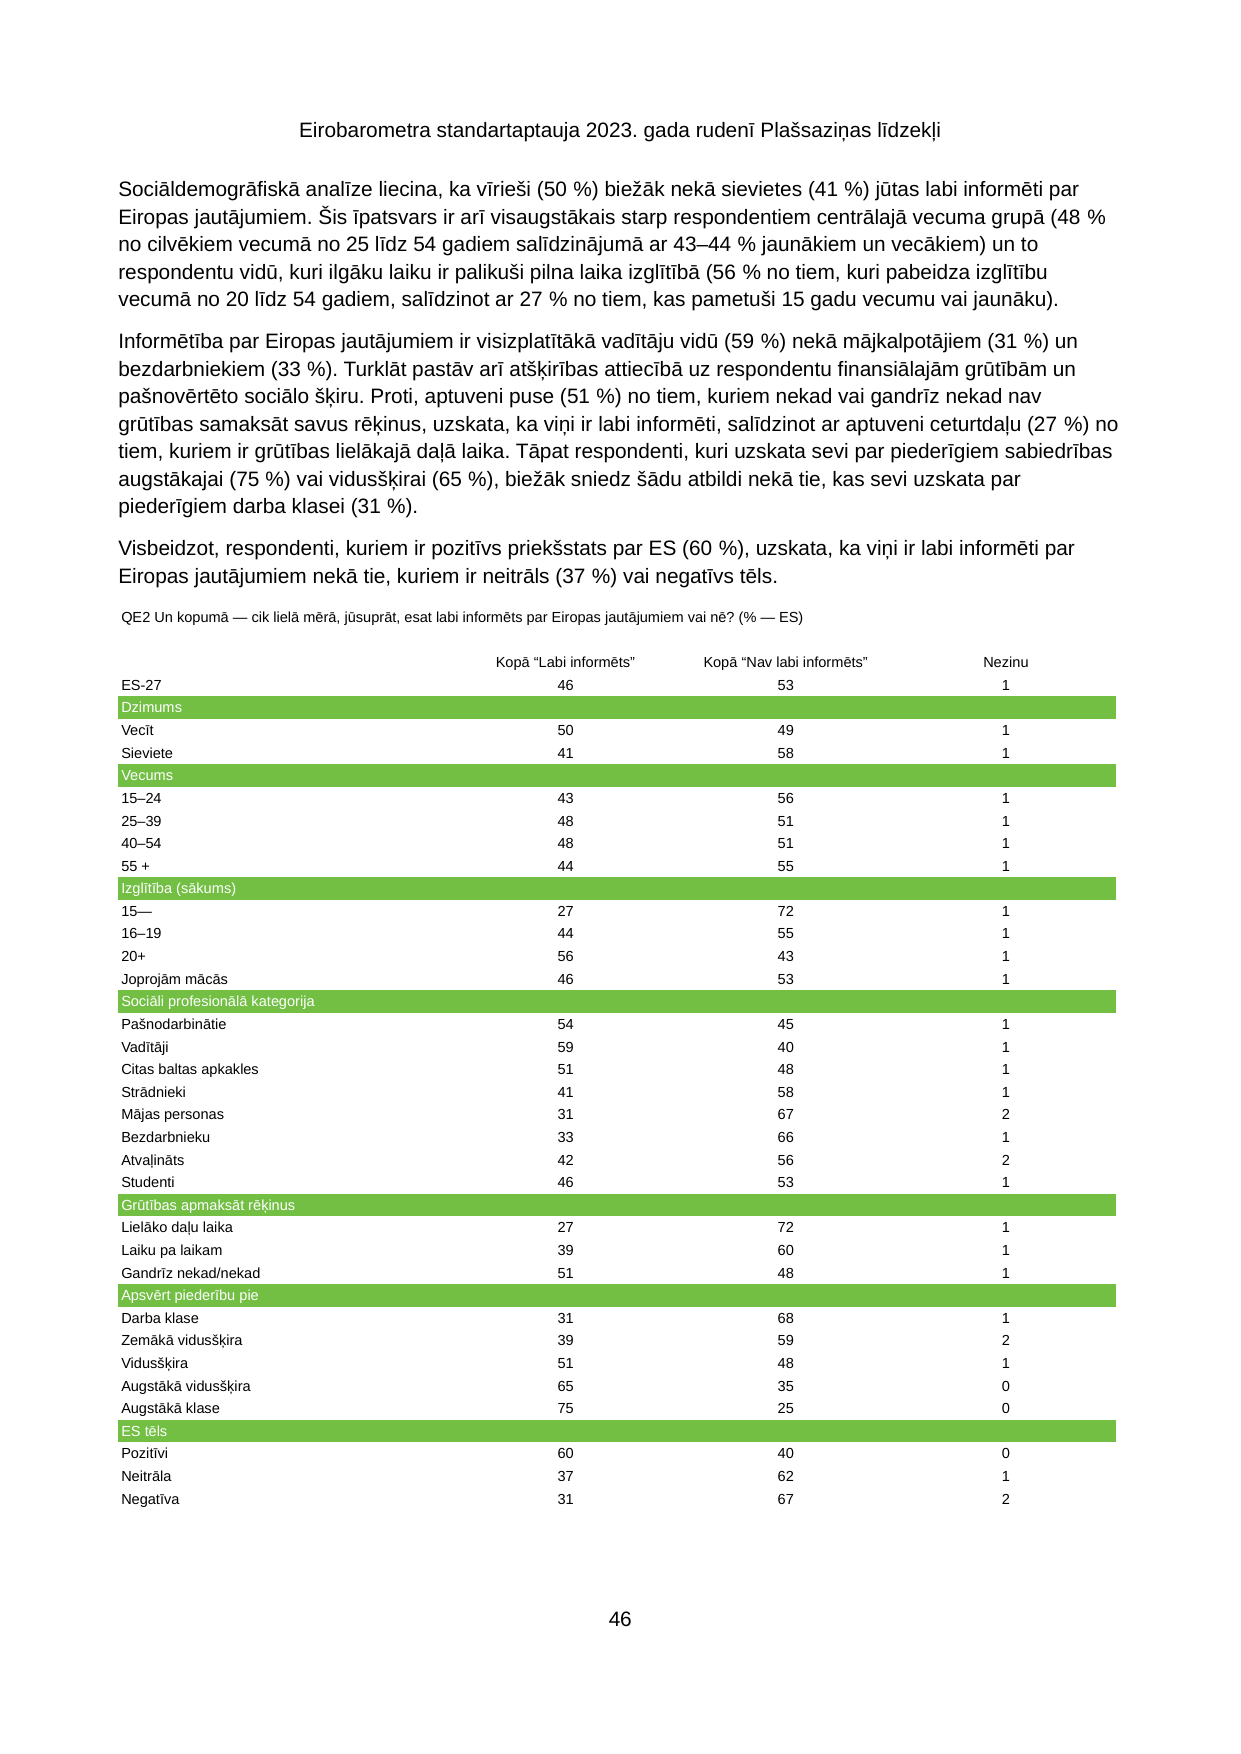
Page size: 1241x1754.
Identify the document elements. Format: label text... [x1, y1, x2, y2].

table_cell 1 [896, 1126, 1116, 1148]
table_cell [896, 1284, 1116, 1307]
table_cell 25–39 [118, 809, 455, 832]
table_cell Darba klase [118, 1307, 455, 1329]
table_cell Gandrīz nekad/nekad [118, 1261, 455, 1284]
table_cell 2 [896, 1148, 1116, 1171]
table_cell Laiku pa laikam [118, 1239, 455, 1261]
table_cell Vecīt [118, 719, 455, 741]
table_cell Strādnieki [118, 1081, 455, 1103]
table_cell Pozitīvi [118, 1442, 455, 1465]
table_cell [675, 696, 896, 719]
table_cell [675, 764, 896, 787]
table_cell 65 [455, 1374, 675, 1397]
table_cell 1 [896, 809, 1116, 832]
table_cell 72 [675, 1216, 896, 1239]
table_cell 41 [455, 1081, 675, 1103]
table_cell 1 [896, 1239, 1116, 1261]
table_cell Izglītība (sākums) [118, 877, 455, 900]
table_cell 59 [675, 1329, 896, 1352]
table_cell 48 [675, 1261, 896, 1284]
table_cell 59 [455, 1035, 675, 1058]
table_cell 53 [675, 968, 896, 990]
table_cell [675, 990, 896, 1013]
table_cell Studenti [118, 1171, 455, 1193]
table_cell 66 [675, 1126, 896, 1148]
table_cell 1 [896, 787, 1116, 809]
table_cell 45 [675, 1013, 896, 1035]
table_cell Bezdarbnieku [118, 1126, 455, 1148]
table_cell 51 [675, 832, 896, 854]
table_cell 41 [455, 741, 675, 764]
table_cell [118, 651, 455, 674]
table_cell 1 [896, 1035, 1116, 1058]
table_cell [675, 629, 896, 651]
table_cell [455, 764, 675, 787]
table_cell 2 [896, 1488, 1116, 1510]
table_cell Lielāko daļu laika [118, 1216, 455, 1239]
table_cell 1 [896, 855, 1116, 877]
table_cell 15–24 [118, 787, 455, 809]
table_cell [455, 990, 675, 1013]
table_cell 15— [118, 900, 455, 922]
table_cell 1 [896, 968, 1116, 990]
table_cell 56 [675, 1148, 896, 1171]
table_cell Dzimums [118, 696, 455, 719]
table_cell 1 [896, 719, 1116, 741]
table_cell 40 [675, 1035, 896, 1058]
table_cell Kopā “Labi informēts” [455, 651, 675, 674]
table_cell [455, 696, 675, 719]
table_cell Sociāli profesionālā kategorija [118, 990, 455, 1013]
table_cell 37 [455, 1465, 675, 1487]
table_cell Mājas personas [118, 1103, 455, 1126]
table_cell Pašnodarbinātie [118, 1013, 455, 1035]
table_cell [896, 629, 1116, 651]
text Sociāldemogrāfiskā analīze liecina, ka vīrieši (50 %) biežāk nekā sievietes (41 %) jūtas labi informēti par Eiropas jautājumiem. Šis īpatsvars ir arī visaugstākais starp respondentiem centrālajā vecuma grupā (48 % no cilvēkiem vecumā no 25 līdz 54 gadiem salīdzinājumā ar 43–44 % jaunākiem un vecākiem) un to respondentu vidū, kuri ilgāku laiku ir palikuši pilna laika izglītībā (56 % no tiem, kuri pabeidza izglītību vecumā no 20 līdz 54 gadiem, salīdzinot ar 27 % no tiem, kas pametuši 15 gadu vecumu vai jaunāku). [118, 177, 1122, 311]
table_cell 43 [675, 945, 896, 967]
table_cell 40–54 [118, 832, 455, 854]
table_cell Negatīva [118, 1488, 455, 1510]
table_cell 46 [455, 968, 675, 990]
table_cell 1 [896, 1216, 1116, 1239]
table_cell 1 [896, 1352, 1116, 1374]
table_cell 43 [455, 787, 675, 809]
table_cell 72 [675, 900, 896, 922]
table_cell [455, 1284, 675, 1307]
text Informētība par Eiropas jautājumiem ir visizplatītākā vadītāju vidū (59 %) nekā mājkalpotājiem (31 %) un bezdarbniekiem (33 %). Turklāt pastāv arī atšķirības attiecībā uz respondentu finansiālajām grūtībām un pašnovērtēto sociālo šķiru. Proti, aptuveni puse (51 %) no tiem, kuriem nekad vai gandrīz nekad nav grūtības samaksāt savus rēķinus, uzskata, ka viņi ir labi informēti, salīdzinot ar aptuveni ceturtdaļu (27 %) no tiem, kuriem ir grūtības lielākajā daļā laika. Tāpat respondenti, kuri uzskata sevi par piederīgiem sabiedrības augstākajai (75 %) vai vidusšķirai (65 %), biežāk sniedz šādu atbildi nekā tie, kas sevi uzskata par piederīgiem darba klasei (31 %). [118, 329, 1122, 518]
table_cell 1 [896, 1013, 1116, 1035]
table_cell 67 [675, 1488, 896, 1510]
table_cell 1 [896, 741, 1116, 764]
table_cell 33 [455, 1126, 675, 1148]
table_cell 46 [455, 674, 675, 696]
table_cell Citas baltas apkakles [118, 1058, 455, 1081]
table_cell 1 [896, 1171, 1116, 1193]
table_cell 39 [455, 1329, 675, 1352]
table_cell Sieviete [118, 741, 455, 764]
table_cell 60 [455, 1442, 675, 1465]
table_cell 16–19 [118, 922, 455, 945]
table_cell 20+ [118, 945, 455, 967]
table_cell 62 [675, 1465, 896, 1487]
table_cell 55 + [118, 855, 455, 877]
table_cell Augstākā vidusšķira [118, 1374, 455, 1397]
table_cell Neitrāla [118, 1465, 455, 1487]
table_cell [455, 629, 675, 651]
table_cell 55 [675, 922, 896, 945]
table_cell 1 [896, 832, 1116, 854]
table_cell 49 [675, 719, 896, 741]
table_cell 53 [675, 1171, 896, 1193]
text Visbeidzot, respondenti, kuriem ir pozitīvs priekšstats par ES (60 %), uzskata, ka viņi ir labi informēti par Eiropas jautājumiem nekā tie, kuriem ir neitrāls (37 %) vai negatīvs tēls. [118, 536, 1122, 588]
table_cell 1 [896, 1465, 1116, 1487]
table_cell Nezinu [896, 651, 1116, 674]
table_cell Apsvērt piederību pie [118, 1284, 455, 1307]
table_cell 0 [896, 1397, 1116, 1419]
table_cell 68 [675, 1307, 896, 1329]
table_cell 25 [675, 1397, 896, 1419]
table_cell 46 [455, 1171, 675, 1193]
table_cell 48 [455, 809, 675, 832]
table_cell 58 [675, 741, 896, 764]
table_cell 44 [455, 855, 675, 877]
table_cell [455, 1420, 675, 1442]
table_cell Joprojām mācās [118, 968, 455, 990]
table_cell 56 [675, 787, 896, 809]
table_cell 31 [455, 1307, 675, 1329]
table_cell Atvaļināts [118, 1148, 455, 1171]
table_cell 1 [896, 900, 1116, 922]
table_cell 51 [455, 1352, 675, 1374]
table_cell 2 [896, 1329, 1116, 1352]
table_cell 39 [455, 1239, 675, 1261]
table_cell 27 [455, 1216, 675, 1239]
table_cell 31 [455, 1488, 675, 1510]
table_cell [896, 877, 1116, 900]
table_cell 55 [675, 855, 896, 877]
table_cell [675, 1284, 896, 1307]
table_cell 50 [455, 719, 675, 741]
table_cell 1 [896, 1058, 1116, 1081]
table_cell 48 [675, 1352, 896, 1374]
table_cell 44 [455, 922, 675, 945]
table_cell Augstākā klase [118, 1397, 455, 1419]
table_cell 1 [896, 1261, 1116, 1284]
table_cell [675, 1194, 896, 1216]
table_cell 53 [675, 674, 896, 696]
table_cell 35 [675, 1374, 896, 1397]
table_cell 60 [675, 1239, 896, 1261]
table_cell [675, 877, 896, 900]
table_cell [675, 1420, 896, 1442]
table_cell ES tēls [118, 1420, 455, 1442]
table_cell Kopā “Nav labi informēts” [675, 651, 896, 674]
table_cell Zemākā vidusšķira [118, 1329, 455, 1352]
table_cell ES-27 [118, 674, 455, 696]
table_cell 67 [675, 1103, 896, 1126]
table_cell 56 [455, 945, 675, 967]
table_cell [896, 1420, 1116, 1442]
table_cell 54 [455, 1013, 675, 1035]
table_cell 1 [896, 674, 1116, 696]
table_cell 75 [455, 1397, 675, 1419]
table_cell [896, 990, 1116, 1013]
table_cell 51 [675, 809, 896, 832]
table_cell Grūtības apmaksāt rēķinus [118, 1194, 455, 1216]
table_cell 42 [455, 1148, 675, 1171]
table_cell 51 [455, 1261, 675, 1284]
table_cell 51 [455, 1058, 675, 1081]
table_cell 31 [455, 1103, 675, 1126]
table_cell [455, 1194, 675, 1216]
table_cell 1 [896, 922, 1116, 945]
table_cell 1 [896, 1307, 1116, 1329]
table_cell 27 [455, 900, 675, 922]
table_cell [118, 629, 455, 651]
table_cell [455, 877, 675, 900]
table_cell Vecums [118, 764, 455, 787]
table_cell [896, 764, 1116, 787]
table_cell 40 [675, 1442, 896, 1465]
table_cell 1 [896, 1081, 1116, 1103]
table_cell Vadītāji [118, 1035, 455, 1058]
table_cell [896, 696, 1116, 719]
table_cell 2 [896, 1103, 1116, 1126]
table_header QE2 Un kopumā — cik lielā mērā, jūsuprāt, esat labi informēts par Eiropas jautājumiem vai nē? (% — ES) [118, 606, 1116, 628]
table_cell 48 [675, 1058, 896, 1081]
table_cell [896, 1194, 1116, 1216]
table_cell 1 [896, 945, 1116, 967]
table_cell 0 [896, 1374, 1116, 1397]
table_cell 0 [896, 1442, 1116, 1465]
table_cell 58 [675, 1081, 896, 1103]
table_cell 48 [455, 832, 675, 854]
table_cell Vidusšķira [118, 1352, 455, 1374]
